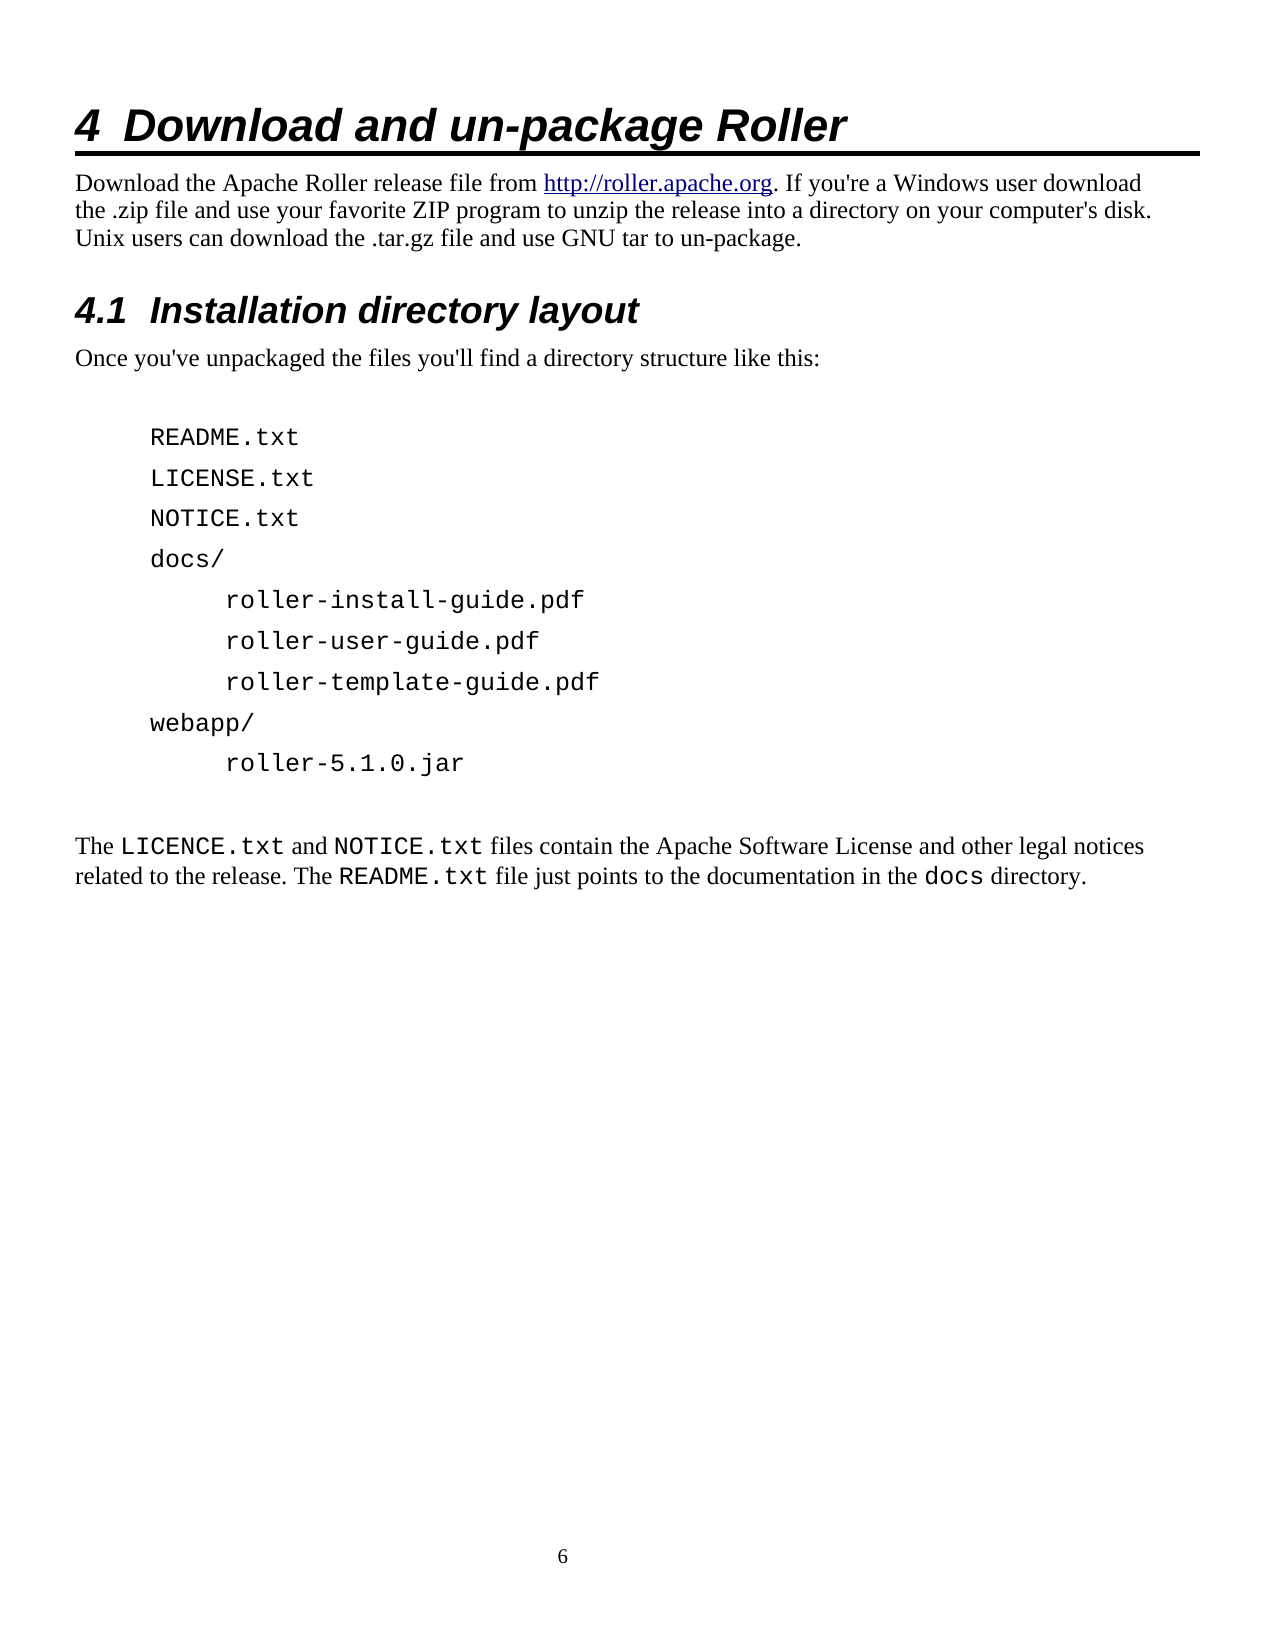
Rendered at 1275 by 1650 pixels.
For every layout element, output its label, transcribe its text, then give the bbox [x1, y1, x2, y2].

text The LICENCE.txt and NOTICE.txt files contain the Apache Software License and other legal notices related to the release. The README.txt file just points to the documentation in the docs directory. [75, 832, 1200, 892]
text Download the Apache Roller release file from http://roller.apache.org. If you're a Windows user download the .zip file and use your favorite ZIP program to unzip the release into a directory on your computer's disk. Unix users can download the .tar.gz file and use GNU tar to un-package. [75, 169, 1200, 252]
text roller-template-guide.pdf [75, 669, 1200, 698]
subtitle Installation directory layout [75, 289, 1200, 331]
text roller-install-guide.pdf [75, 588, 1200, 616]
text roller-user-guide.pdf [75, 628, 1200, 657]
text Once you've unpackaged the files you'll find a directory structure like this: [75, 344, 1200, 372]
text NOTICE.txt [75, 506, 1200, 534]
text docs/ [75, 547, 1200, 575]
subtitle Download and un-package Roller [75, 100, 1200, 151]
text LICENSE.txt [75, 465, 1200, 493]
text webapp/ [75, 710, 1200, 738]
text roller-5.1.0.jar [75, 751, 1200, 779]
text README.txt [75, 424, 1200, 453]
